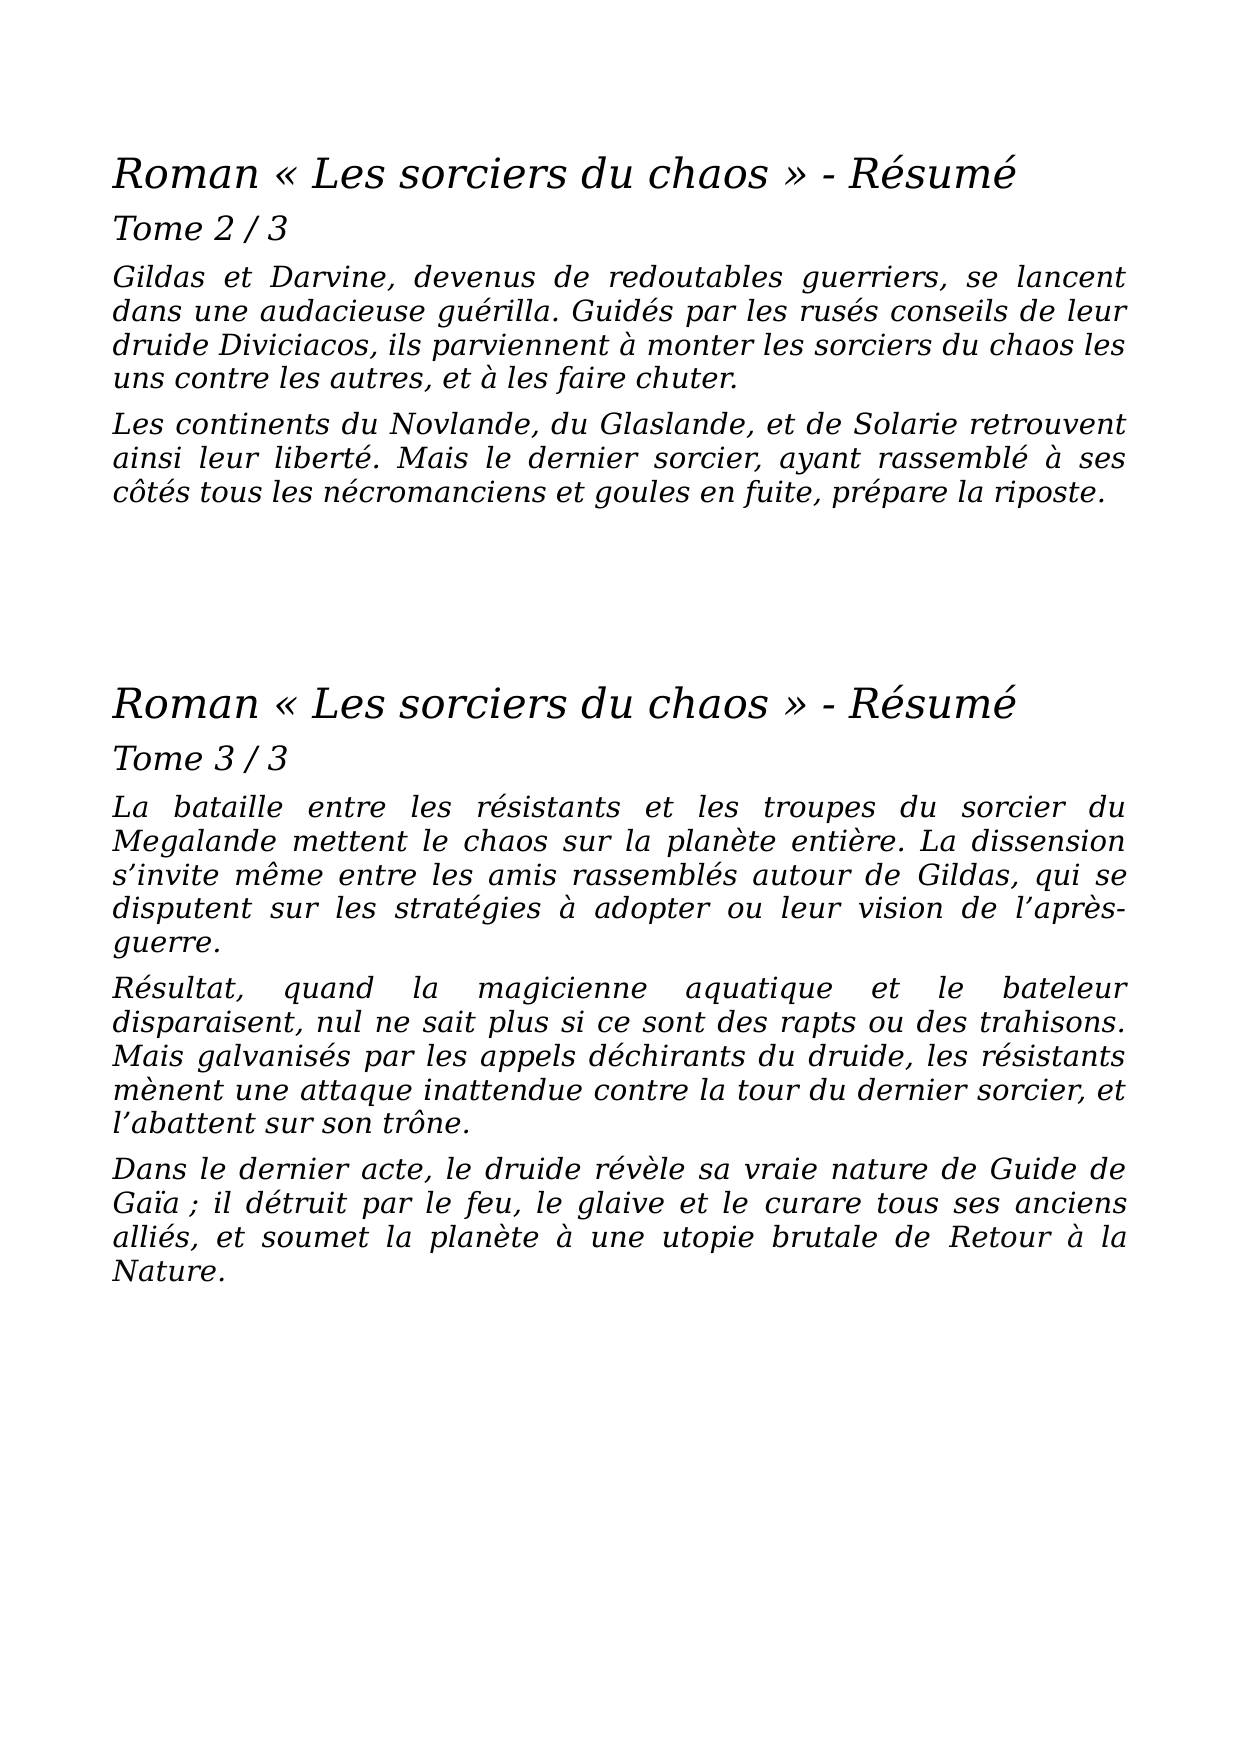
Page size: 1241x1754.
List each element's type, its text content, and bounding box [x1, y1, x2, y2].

text La bataille entre les résistants et les troupes du sorcier du Megalande mettent le chaos sur la planète entière. La dissension s’invite même entre les amis rassemblés autour de Gildas, qui se disputent sur les stratégies à adopter ou leur vision de l’après-guerre. [112, 790, 1128, 960]
text Les continents du Novlande, du Glaslande, et de Solarie retrouvent ainsi leur liberté. Mais le dernier sorcier, ayant rassemblé à ses côtés tous les nécromanciens et goules en fuite, prépare la riposte. [112, 407, 1128, 509]
text Roman « Les sorciers du chaos » - Résumé [112, 680, 1128, 729]
text Dans le dernier acte, le druide révèle sa vraie nature de Guide de Gaïa ; il détruit par le feu, le glaive et le curare tous ses anciens alliés, et soumet la planète à une utopie brutale de Retour à la Nature. [112, 1152, 1128, 1288]
text Roman « Les sorciers du chaos » - Résumé [112, 150, 1128, 198]
text Tome 3 / 3 [112, 740, 1128, 779]
text Résultat, quand la magicienne aquatique et le bateleur disparaisent, nul ne sait plus si ce sont des rapts ou des trahisons. Mais galvanisés par les appels déchirants du druide, les résistants mènent une attaque inattendue contre la tour du dernier sorcier, et l’abattent sur son trône. [112, 971, 1128, 1141]
text Tome 2 / 3 [112, 210, 1128, 249]
text Gildas et Darvine, devenus de redoutables guerriers, se lancent dans une audacieuse guérilla. Guidés par les rusés conseils de leur druide Diviciacos, ils parviennent à monter les sorciers du chaos les uns contre les autres, et à les faire chuter. [112, 260, 1128, 396]
